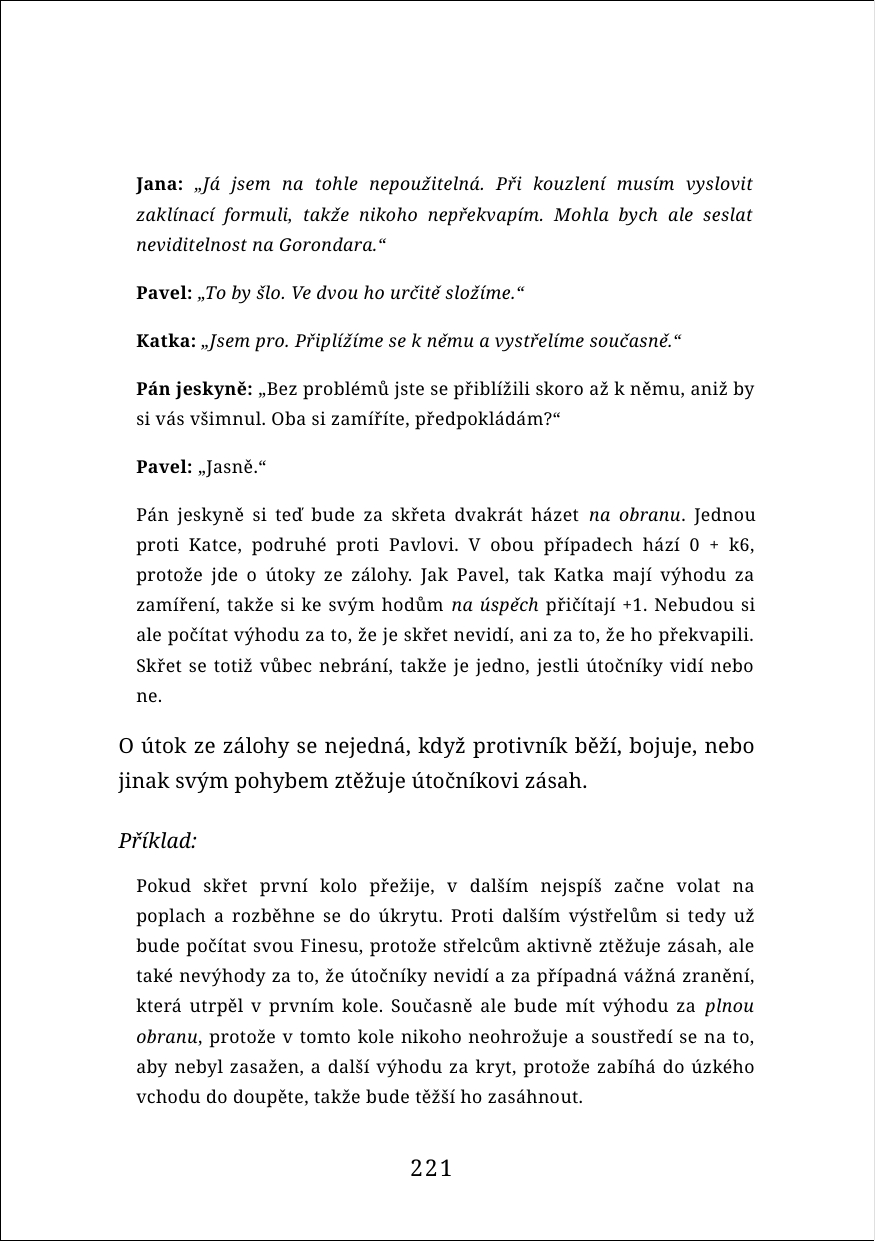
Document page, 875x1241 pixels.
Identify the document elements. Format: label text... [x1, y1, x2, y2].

text Pán jeskyně: „Bez problémů jste se přiblížili skoro až k němu, aniž by si vás všimnul. Oba si zamíříte, předpokládám?“ [136, 376, 756, 430]
text Pavel: „Jasně.“ [136, 454, 756, 478]
text O útok ze zálohy se nejedná, když protivník běží, bojuje, nebo jinak svým pohybem ztěžuje útočníkovi zásah. [118, 731, 756, 795]
text Pavel: „To by šlo. Ve dvou ho určitě složíme.“ [136, 280, 756, 304]
text Pokud skřet první kolo přežije, v dalším nejspíš začne volat na poplach a rozběhne se do úkrytu. Proti dalším výstřelům si tedy už bude počítat svou Finesu, protože střelcům aktivně ztěžuje zásah, ale také nevýhody za to, že útočníky nevidí a za případná vážná zranění, která utrpěl v prvním kole. Současně ale bude mít výhodu za plnou obranu, protože v tomto kole nikoho neohrožuje a soustředí se na to, aby nebyl zasažen, a další výhodu za kryt, protože zabíhá do úzkého vchodu do doupěte, takže bude těžší ho zasáhnout. [136, 873, 756, 1109]
text Pán jeskyně si teď bude za skřeta dvakrát házet na obranu. Jednou proti Katce, podruhé proti Pavlovi. V obou případech hází 0 + k6, protože jde o útoky ze zálohy. Jak Pavel, tak Katka mají výhodu za zamíření, takže si ke svým hodům na úspěch přičítají +1. Nebudou si ale počítat výhodu za to, že je skřet nevidí, ani za to, že ho překvapili. Skřet se totiž vůbec nebrání, takže je jedno, jestli útočníky vidí nebo ne. [136, 502, 756, 707]
text Příklad: [118, 826, 756, 854]
text Katka: „Jsem pro. Připlížíme se k němu a vystřelíme současně.“ [136, 328, 756, 352]
text Jana: „Já jsem na tohle nepoužitelná. Při kouzlení musím vyslovit zaklínací formuli, takže nikoho nepřekvapím. Mohla bych ale seslat neviditelnost na Gorondara.“ [136, 172, 756, 256]
